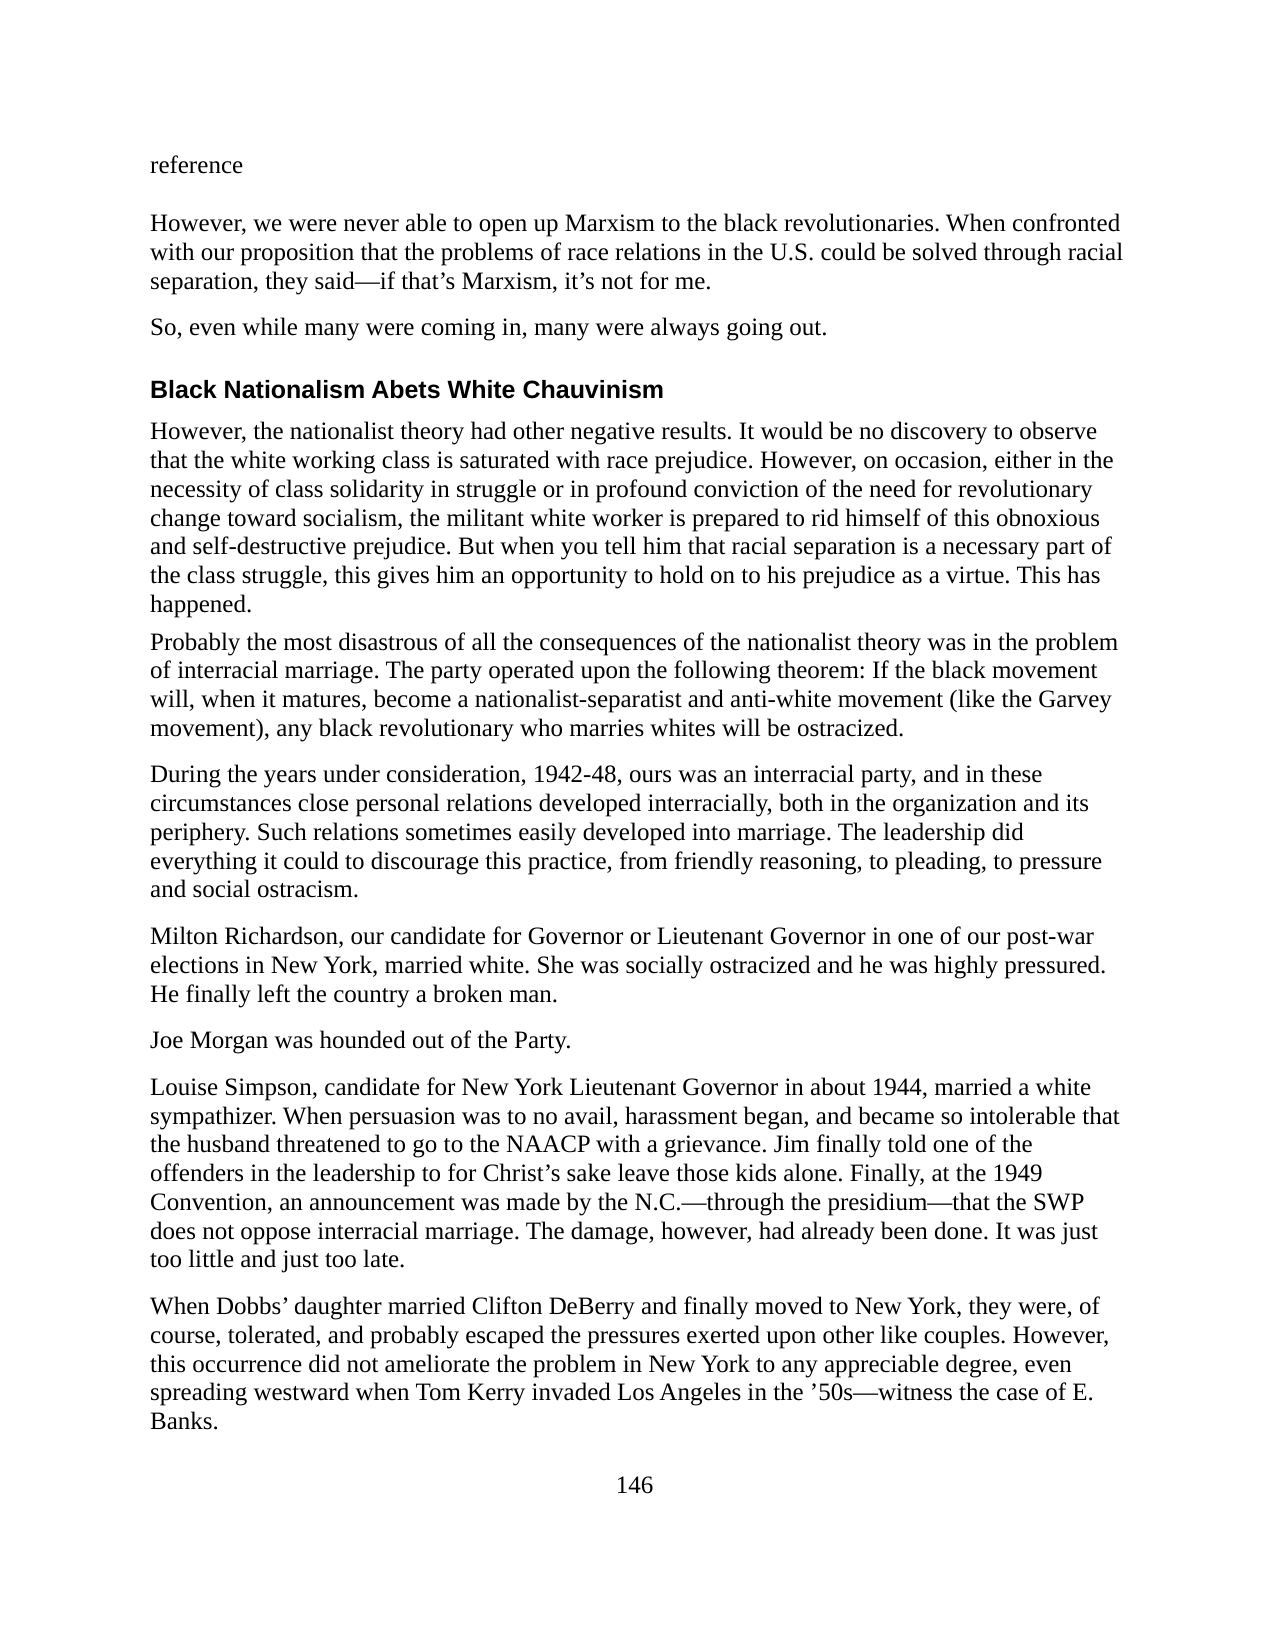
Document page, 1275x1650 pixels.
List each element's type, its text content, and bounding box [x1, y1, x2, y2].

text Probably the most disastrous of all the consequences of the nationalist theory was in the problem of interracial marriage. The party operated upon the following theorem: If the black movement will, when it matures, become a nationalist-separatist and anti-white movement (like the Garvey movement), any black revolutionary who marries whites will be ostracized. [150, 627, 1125, 742]
text However, the nationalist theory had other negative results. It would be no discovery to observe that the white working class is saturated with race prejudice. However, on occasion, either in the necessity of class solidarity in struggle or in profound conviction of the need for revolutionary change toward socialism, the militant white worker is prepared to rid himself of this obnoxious and self-destructive prejudice. But when you tell him that racial separation is a necessary part of the class struggle, this gives him an opportunity to hold on to his prejudice as a virtue. This has happened. [150, 416, 1125, 618]
text When Dobbs’ daughter married Clifton DeBerry and finally moved to New York, they were, of course, tolerated, and probably escaped the pressures exerted upon other like couples. However, this occurrence did not ameliorate the problem in New York to any appreciable degree, even spreading westward when Tom Kerry invaded Los Angeles in the ’50s—witness the case of E. Banks. [150, 1291, 1125, 1435]
text Louise Simpson, candidate for New York Lieutenant Governor in about 1944, married a white sympathizer. When persuasion was to no avail, harassment began, and became so intolerable that the husband threatened to go to the NAACP with a grievance. Jim finally told one of the offenders in the leadership to for Christ’s sake leave those kids alone. Finally, at the 1949 Convention, an announcement was made by the N.C.—through the presidium—that the SWP does not oppose interracial marriage. The damage, however, had already been done. It was just too little and just too late. [150, 1072, 1125, 1273]
text Milton Richardson, our candidate for Governor or Lieutenant Governor in one of our post-war elections in New York, married white. She was socially ostracized and he was highly pressured. He finally left the country a broken man. [150, 921, 1125, 1007]
text However, we were never able to open up Marxism to the black revolutionaries. When confronted with our proposition that the problems of race relations in the U.S. could be solved through racial separation, they said—if that’s Marxism, it’s not for me. [150, 208, 1125, 294]
text So, even while many were coming in, many were always going out. [150, 312, 1125, 341]
subtitle Black Nationalism Abets White Chauvinism [150, 375, 1125, 404]
text During the years under consideration, 1942-48, ours was an interracial party, and in these circumstances close personal relations developed interracially, both in the organization and its periphery. Such relations sometimes easily developed into marriage. The leadership did everything it could to discourage this practice, from friendly reasoning, to pleading, to pressure and social ostracism. [150, 759, 1125, 903]
text Joe Morgan was hounded out of the Party. [150, 1025, 1125, 1054]
